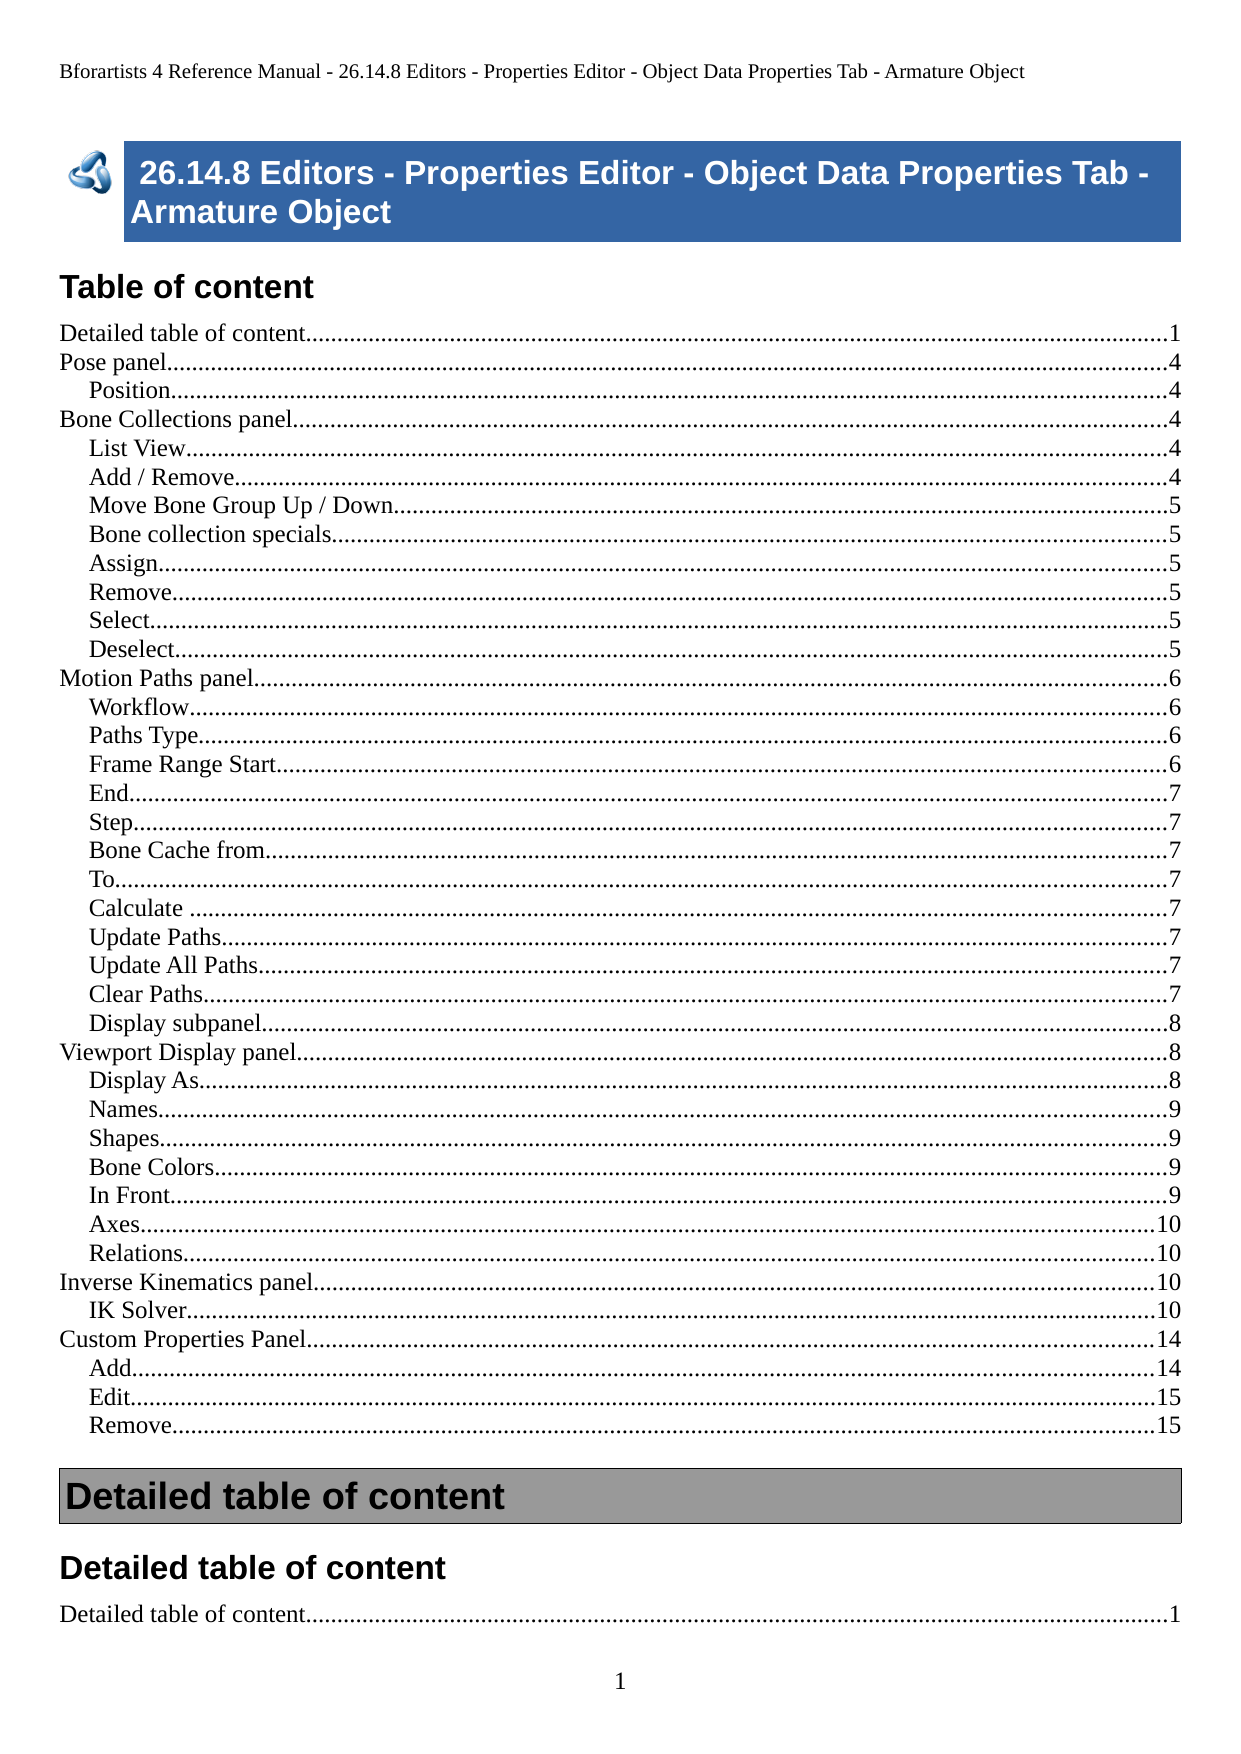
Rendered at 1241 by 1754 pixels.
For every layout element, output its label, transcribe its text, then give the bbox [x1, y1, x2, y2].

text Detailed table of content 1 [59, 318, 1181, 347]
text Names 9 [88, 1094, 1181, 1123]
text Step 7 [88, 807, 1181, 835]
text Bone Cache from 7 [88, 835, 1181, 864]
text To 7 [88, 864, 1181, 893]
text Update All Paths 7 [88, 950, 1181, 979]
text Deselect 5 [88, 634, 1181, 663]
text List View 4 [88, 433, 1181, 462]
text Pose panel 4 [59, 347, 1181, 375]
text Paths Type 6 [88, 720, 1181, 749]
text Axes 10 [88, 1209, 1181, 1238]
text Select 5 [88, 605, 1181, 634]
text Update Paths 7 [88, 922, 1181, 950]
text Position 4 [88, 375, 1181, 404]
text Shapes 9 [88, 1123, 1181, 1152]
subtitle Detailed table of content [59, 1548, 1181, 1587]
table_header Detailed table of content [60, 1469, 1181, 1523]
text Workflow 6 [88, 692, 1181, 720]
text Motion Paths panel 6 [59, 663, 1181, 692]
text Frame Range Start 6 [88, 749, 1181, 778]
picture [65, 147, 114, 197]
text Remove 5 [88, 577, 1181, 605]
table_header 26.14.8 Editors - Properties Editor - Object Data Properties Tab - Armature Object [124, 141, 1181, 242]
text Edit 15 [88, 1382, 1181, 1410]
text Bone Collections panel 4 [59, 404, 1181, 433]
text In Front 9 [88, 1180, 1181, 1209]
text Relations 10 [88, 1238, 1181, 1267]
text End 7 [88, 778, 1181, 807]
text Clear Paths 7 [88, 979, 1181, 1008]
text Bone Colors 9 [88, 1152, 1181, 1180]
text Calculate ... 7 [88, 893, 1181, 922]
text Bone collection specials 5 [88, 519, 1181, 548]
text IK Solver 10 [88, 1295, 1181, 1324]
text Display subpanel 8 [88, 1008, 1181, 1037]
text Detailed table of content 1 [59, 1599, 1181, 1628]
text Assign 5 [88, 548, 1181, 577]
text Move Bone Group Up / Down 5 [88, 490, 1181, 519]
subtitle Table of content [59, 267, 1181, 305]
text Remove 15 [88, 1410, 1181, 1439]
text Viewport Display panel 8 [59, 1037, 1181, 1065]
text Add 14 [88, 1353, 1181, 1382]
table_header [59, 141, 124, 242]
text Custom Properties Panel 14 [59, 1324, 1181, 1353]
text Inverse Kinematics panel 10 [59, 1267, 1181, 1295]
text Display As 8 [88, 1065, 1181, 1094]
text Add / Remove 4 [88, 462, 1181, 490]
